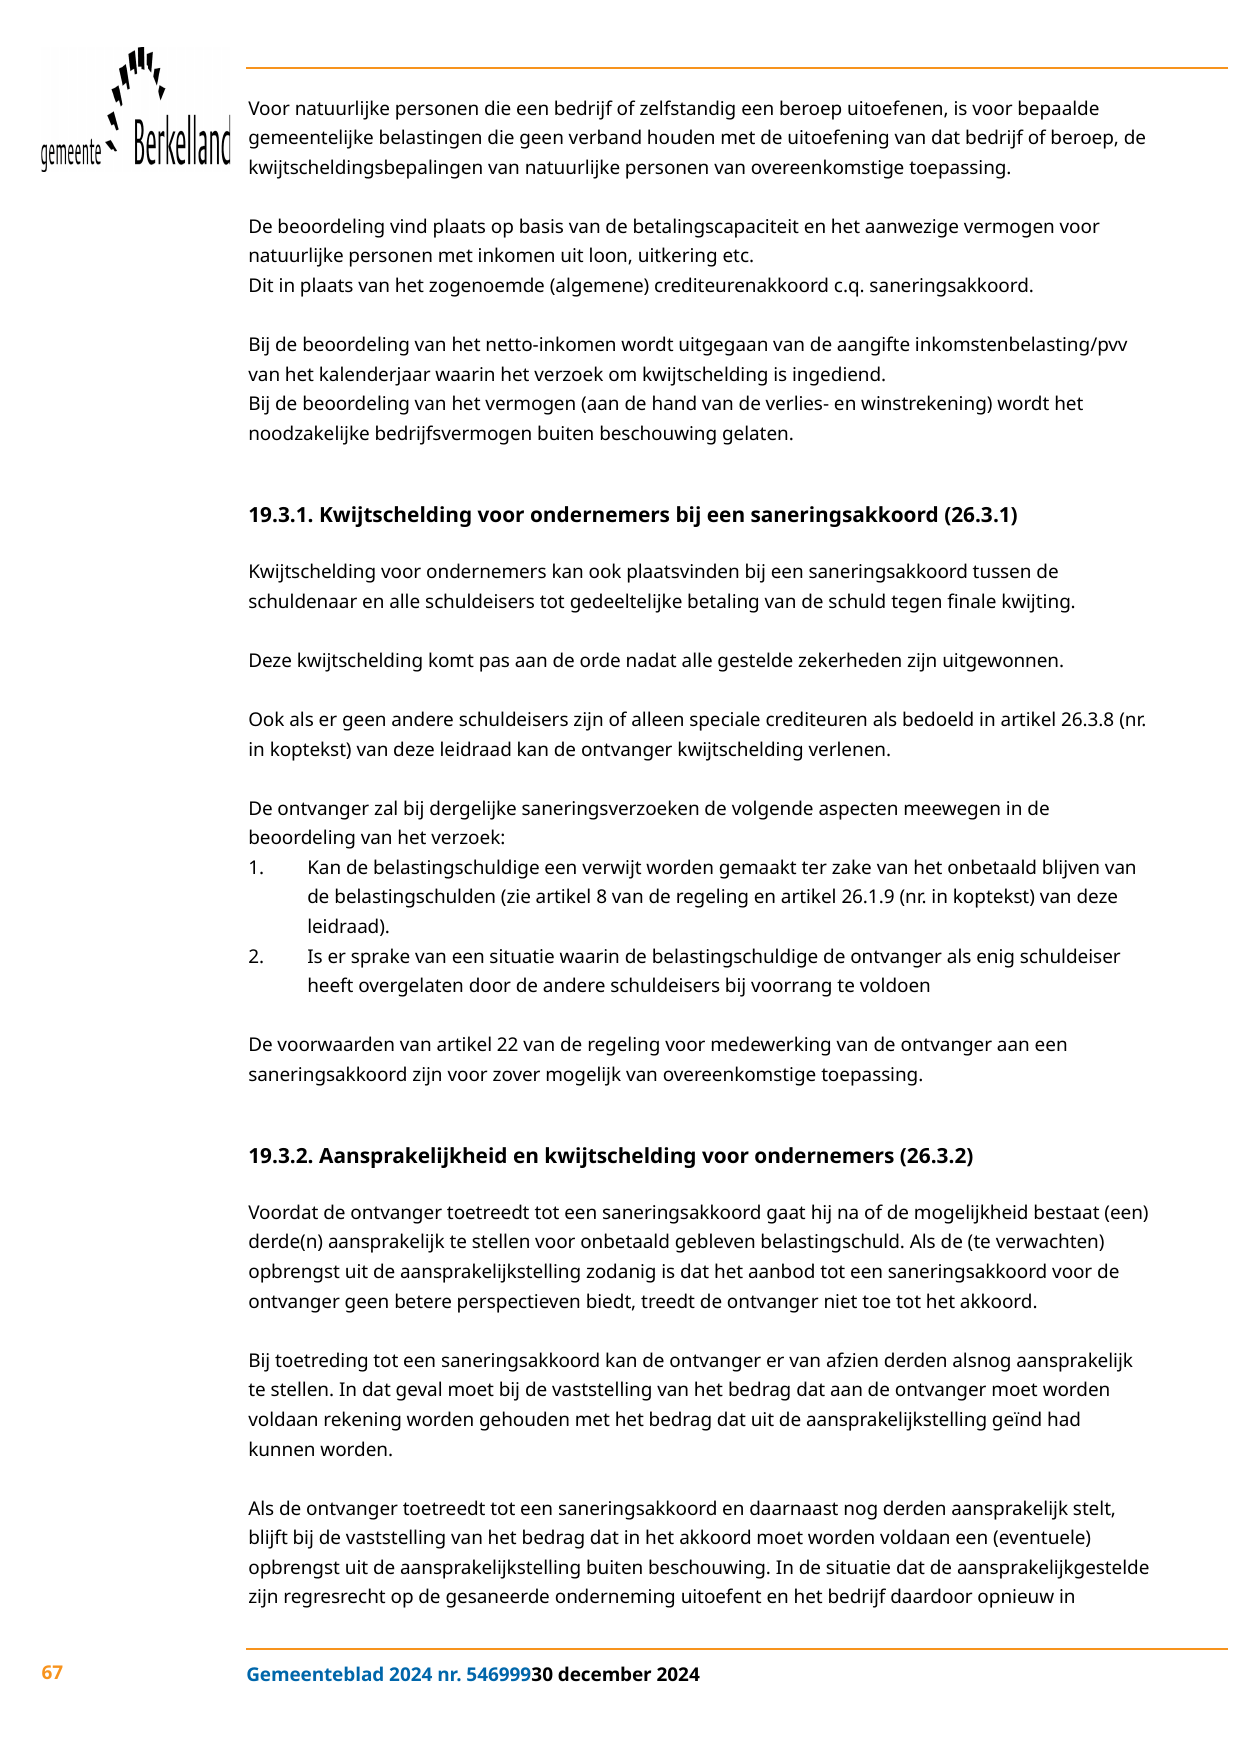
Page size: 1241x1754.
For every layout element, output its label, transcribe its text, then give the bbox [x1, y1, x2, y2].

text Kwijtschelding voor ondernemers kan ook plaatsvinden bij een saneringsakkoord tussen de schuldenaar en alle schuldeisers tot gedeeltelijke betaling van de schuld tegen finale kwijting. [248, 558, 1152, 613]
text Deze kwijtschelding komt pas aan de orde nadat alle gestelde zekerheden zijn uitgewonnen. [248, 647, 1152, 673]
text Voordat de ontvanger toetreedt tot een saneringsakkoord gaat hij na of de mogelijkheid bestaat (een) derde(n) aansprakelijk te stellen voor onbetaald gebleven belastingschuld. Als de (te verwachten) opbrengst uit de aansprakelijkstelling zodanig is dat het aanbod tot een saneringsakkoord voor de ontvanger geen betere perspectieven biedt, treedt de ontvanger niet toe tot het akkoord. [248, 1199, 1152, 1314]
text Bij de beoordeling van het netto-inkomen wordt uitgegaan van de aangifte inkomstenbelasting/pvv van het kalenderjaar waarin het verzoek om kwijtschelding is ingediend. [248, 331, 1152, 387]
text Bij toetreding tot een saneringsakkoord kan de ontvanger er van afzien derden alsnog aansprakelijk te stellen. In dat geval moet bij de vaststelling van het bedrag dat aan de ontvanger moet worden voldaan rekening worden gehouden met het bedrag dat uit de aansprakelijkstelling geïnd had kunnen worden. [248, 1347, 1152, 1462]
text 19.3.2. Aansprakelijkheid en kwijtschelding voor ondernemers (26.3.2) [248, 1141, 1152, 1169]
list Kan de belastingschuldige een verwijt worden gemaakt ter zake van het onbetaald blijven van de belastingschulden (zie artikel 8 van de regeling en artikel 26.1.9 (nr. in koptekst) van deze leidraad). [248, 854, 1152, 939]
text Ook als er geen andere schuldeisers zijn of alleen speciale crediteuren als bedoeld in artikel 26.3.8 (nr. in koptekst) van deze leidraad kan de ontvanger kwijtschelding verlenen. [248, 706, 1152, 761]
text Als de ontvanger toetreedt tot een saneringsakkoord en daarnaast nog derden aansprakelijk stelt, blijft bij de vaststelling van het bedrag dat in het akkoord moet worden voldaan een (eventuele) opbrengst uit de aansprakelijkstelling buiten beschouwing. In de situatie dat de aansprakelijkgestelde zijn regresrecht op de gesaneerde onderneming uitoefent en het bedrijf daardoor opnieuw in [248, 1495, 1152, 1609]
picture [41, 47, 231, 172]
text De beoordeling vind plaats op basis van de betalingscapaciteit en het aanwezige vermogen voor natuurlijke personen met inkomen uit loon, uitkering etc. [248, 213, 1152, 268]
list Is er sprake van een situatie waarin de belastingschuldige de ontvanger als enig schuldeiser heeft overgelaten door de andere schuldeisers bij voorrang te voldoen [248, 943, 1152, 998]
text Bij de beoordeling van het vermogen (aan de hand van de verlies- en winstrekening) wordt het noodzakelijke bedrijfsvermogen buiten beschouwing gelaten. [248, 391, 1152, 446]
text Voor natuurlijke personen die een bedrijf of zelfstandig een beroep uitoefenen, is voor bepaalde gemeentelijke belastingen die geen verband houden met de uitoefening van dat bedrijf of beroep, de kwijtscheldingsbepalingen van natuurlijke personen van overeenkomstige toepassing. [248, 95, 1152, 180]
text De voorwaarden van artikel 22 van de regeling voor medewerking van de ontvanger aan een saneringsakkoord zijn voor zover mogelijk van overeenkomstige toepassing. [248, 1032, 1152, 1087]
text 19.3.1. Kwijtschelding voor ondernemers bij een saneringsakkoord (26.3.1) [248, 500, 1152, 529]
text De ontvanger zal bij dergelijke saneringsverzoeken de volgende aspecten meewegen in de beoordeling van het verzoek: [248, 795, 1152, 850]
text Dit in plaats van het zogenoemde (algemene) crediteurenakkoord c.q. saneringsakkoord. [248, 272, 1152, 298]
